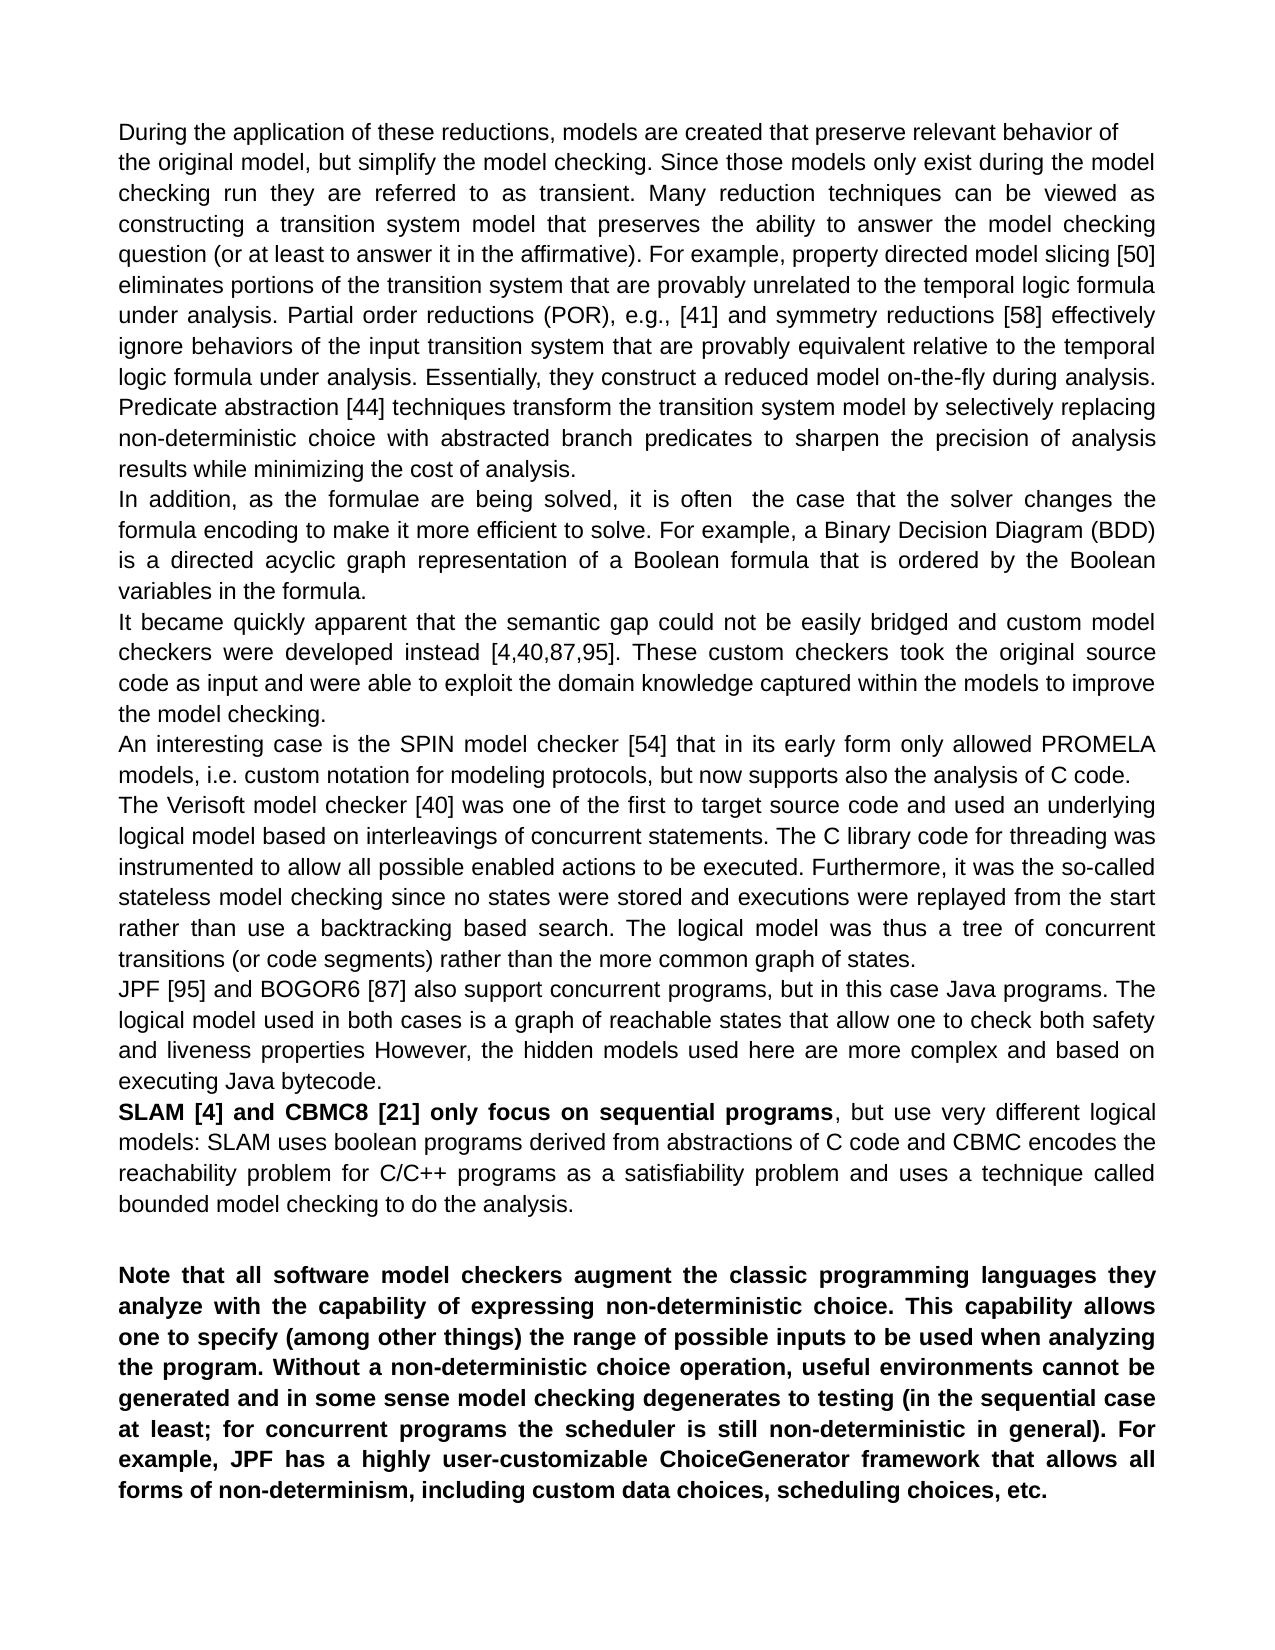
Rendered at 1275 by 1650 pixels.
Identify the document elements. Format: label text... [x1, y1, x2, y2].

text An interesting case is the SPIN model checker [54] that in its early form only allowed PROMELA models, i.e. custom notation for modeling protocols, but now supports also the analysis of C code. [118, 731, 1157, 788]
text During the application of these reductions, models are created that preserve relevant behavior of [118, 118, 1157, 145]
text JPF [95] and BOGOR6 [87] also support concurrent programs, but in this case Java programs. The logical model used in both cases is a graph of reachable states that allow one to check both safety and liveness properties However, the hidden models used here are more complex and based on executing Java bytecode. [118, 976, 1157, 1094]
text It became quickly apparent that the semantic gap could not be easily bridged and custom model checkers were developed instead [4,40,87,95]. These custom checkers took the original source code as input and were able to exploit the domain knowledge captured within the models to improve the model checking. [118, 608, 1157, 727]
text SLAM [4] and CBMC8 [21] only focus on sequential programs, but use very different logical models: SLAM uses boolean programs derived from abstractions of C code and CBMC encodes the reachability problem for C/C++ programs as a satisfiability problem and uses a technique called bounded model checking to do the analysis. [118, 1098, 1157, 1217]
text The Verisoft model checker [40] was one of the first to target source code and used an underlying logical model based on interleavings of concurrent statements. The C library code for threading was instrumented to allow all possible enabled actions to be executed. Furthermore, it was the so-called stateless model checking since no states were stored and executions were replayed from the start rather than use a backtracking based search. The logical model was thus a tree of concurrent transitions (or code segments) rather than the more common graph of states. [118, 792, 1157, 972]
text Note that all software model checkers augment the classic programming languages they analyze with the capability of expressing non-deterministic choice. This capability allows one to specify (among other things) the range of possible inputs to be used when analyzing the program. Without a non-deterministic choice operation, useful environments cannot be generated and in some sense model checking degenerates to testing (in the sequential case at least; for concurrent programs the scheduler is still non-deterministic in general). For example, JPF has a highly user-customizable ChoiceGenerator framework that allows all forms of non-determinism, including custom data choices, scheduling choices, etc. [118, 1262, 1157, 1503]
text the original model, but simplify the model checking. Since those models only exist during the model checking run they are referred to as transient. Many reduction techniques can be viewed as constructing a transition system model that preserves the ability to answer the model checking question (or at least to answer it in the affirmative). For example, property directed model slicing [50] eliminates portions of the transition system that are provably unrelated to the temporal logic formula under analysis. Partial order reductions (POR), e.g., [41] and symmetry reductions [58] effectively ignore behaviors of the input transition system that are provably equivalent relative to the temporal logic formula under analysis. Essentially, they construct a reduced model on-the-fly during analysis. Predicate abstraction [44] techniques transform the transition system model by selectively replacing non-deterministic choice with abstracted branch predicates to sharpen the precision of analysis results while minimizing the cost of analysis. [118, 149, 1157, 482]
text In addition, as the formulae are being solved, it is often the case that the solver changes the formula encoding to make it more efficient to solve. For example, a Binary Decision Diagram (BDD) is a directed acyclic graph representation of a Boolean formula that is ordered by the Boolean variables in the formula. [118, 486, 1157, 604]
